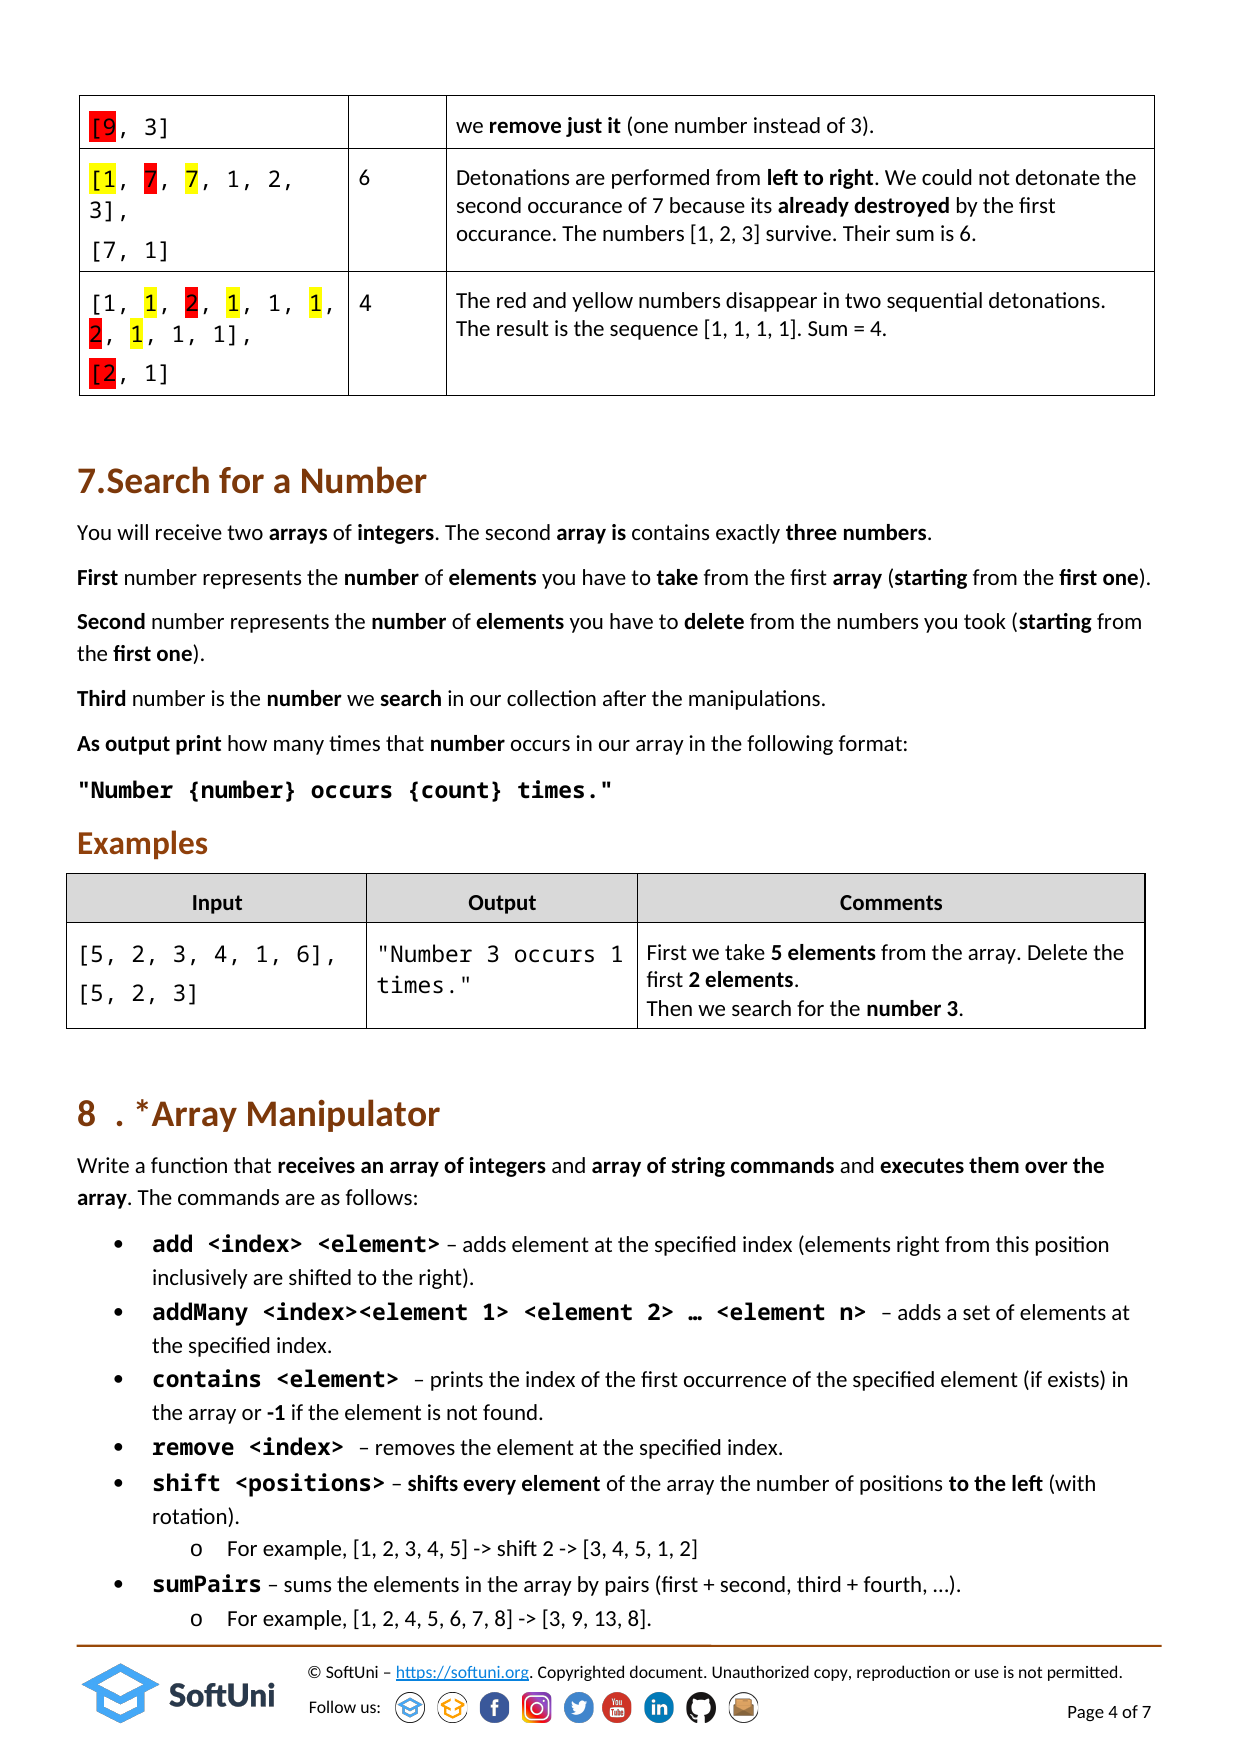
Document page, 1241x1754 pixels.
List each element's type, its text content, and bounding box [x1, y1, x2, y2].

list For example, [1, 2, 3, 4, 5] -> shift 2 -> [3, 4, 5, 1, 2] [189, 1534, 1163, 1563]
picture [686, 1692, 716, 1723]
table_cell [5, 2, 3, 4, 1, 6], [5, 2, 3] [67, 923, 366, 1028]
table_header Input [67, 874, 366, 922]
picture [602, 1692, 632, 1723]
picture [437, 1692, 468, 1723]
list add <index> <element> – adds element at the specified index (elements right from this position inclusively are shifted to the right). [114, 1228, 1163, 1291]
table_cell Detonations are performed from left to right. We could not detonate the second occurance of 7 because its already destroyed by the first occurance. The numbers [1, 2, 3] survive. Their sum is 6. [447, 149, 1154, 271]
subtitle Search for a Number [77, 457, 1163, 503]
picture [644, 1692, 653, 1701]
table_header Output [367, 874, 637, 922]
table_cell "Number 3 occurs 1 times." [367, 923, 637, 1028]
text You will receive two arrays of integers. The second array is contains exactly three numbers. [77, 518, 1163, 546]
subtitle Examples [77, 822, 1163, 863]
table_cell 4 [349, 272, 446, 394]
picture [665, 1692, 674, 1701]
text Third number is the number we search in our collection after the manipulations. [77, 684, 1163, 712]
picture [75, 1658, 281, 1729]
picture [728, 1692, 759, 1723]
list contains <element> – prints the index of the first occurrence of the specified element (if exists) in the array or -1 if the element is not found. [114, 1363, 1163, 1427]
picture [522, 1692, 552, 1723]
picture [395, 1692, 425, 1723]
table_cell [1, 1, 2, 1, 1, 1, 2, 1, 1, 1], [2, 1] [80, 272, 348, 394]
picture [665, 1714, 674, 1723]
picture [479, 1692, 510, 1723]
table_cell [349, 96, 446, 148]
table_cell First we take 5 elements from the array. Delete the first 2 elements. Then we search for the number 3. [638, 923, 1144, 1028]
text Second number represents the number of elements you have to delete from the numbers you took (starting from the first one). [77, 607, 1163, 668]
table_cell The red and yellow numbers disappear in two sequential detonations. The result is the sequence [1, 1, 1, 1]. Sum = 4. [447, 272, 1154, 394]
table_cell [9, 3] [80, 96, 348, 148]
text As output print how many times that number occurs in our array in the following format: [77, 729, 1163, 757]
subtitle . *Array Manipulator [77, 1090, 1163, 1136]
list remove <index> – removes the element at the specified index. [114, 1431, 1163, 1462]
table_cell 6 [349, 149, 446, 271]
text First number represents the number of elements you have to take from the first array (starting from the first one). [77, 563, 1163, 591]
list addMany <index><element 1> <element 2> … <element n> – adds a set of elements at the specified index. [114, 1296, 1163, 1359]
picture [644, 1714, 653, 1723]
table_cell [1, 7, 7, 1, 2, 3], [7, 1] [80, 149, 348, 271]
list For example, [1, 2, 4, 5, 6, 7, 8] -> [3, 9, 13, 8]. [189, 1604, 1163, 1633]
table_cell we remove just it (one number instead of 3). [447, 96, 1154, 148]
text Write a function that receives an array of integers and array of string commands and executes them over the array. The commands are as follows: [77, 1151, 1163, 1211]
table_header Comments [638, 874, 1144, 922]
list sumPairs – sums the elements in the array by pairs (first + second, third + fourth, …). [114, 1568, 1163, 1599]
picture [564, 1692, 594, 1723]
text "Number {number} occurs {count} times." [77, 774, 1163, 805]
list shift <positions> – shifts every element of the array the number of positions to the left (with rotation). [114, 1467, 1163, 1530]
picture [658, 1705, 667, 1714]
